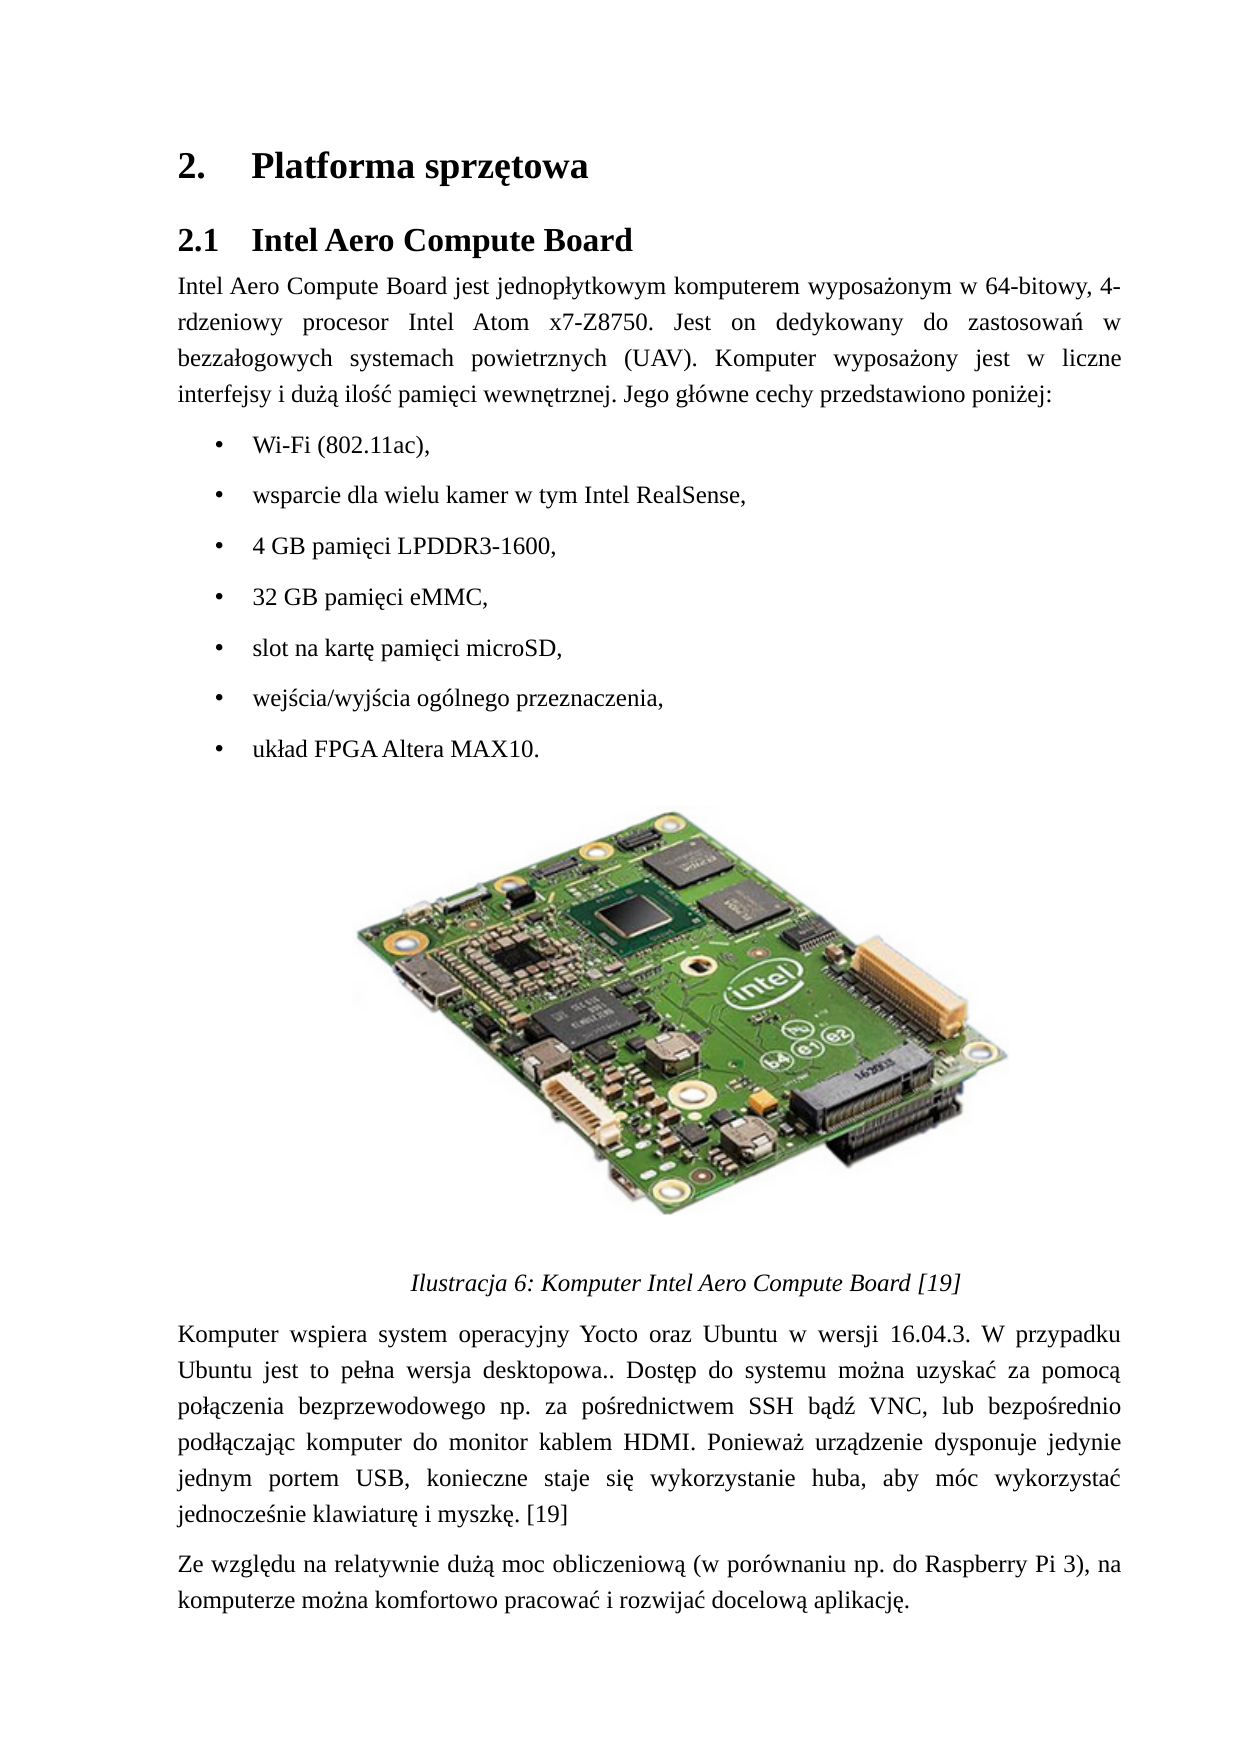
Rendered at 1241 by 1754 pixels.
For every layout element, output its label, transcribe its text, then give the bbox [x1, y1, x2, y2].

list 32 GB pamięci eMMC, [215, 582, 1122, 611]
text Komputer wspiera system operacyjny Yocto oraz Ubuntu w wersji 16.04.3. W przypadku Ubuntu jest to pełna wersja desktopowa.. Dostęp do systemu można uzyskać za pomocą połączenia bezprzewodowego np. za pośrednictwem SSH bądź VNC, lub bezpośrednio podłączając komputer do monitor kablem HDMI. Ponieważ urządzenie dysponuje jedynie jednym portem USB, konieczne staje się wykorzystanie huba, aby móc wykorzystać jednocześnie klawiaturę i myszkę. [19] [177, 1319, 1122, 1528]
list układ FPGA Altera MAX10. [215, 734, 1122, 763]
picture [350, 797, 1024, 1263]
text Ze względu na relatywnie dużą moc obliczeniową (w porównaniu np. do Raspberry Pi 3), na komputerze można komfortowo pracować i rozwijać docelową aplikację. [177, 1549, 1122, 1614]
list Wi-Fi (802.11ac), [215, 430, 1122, 458]
list slot na kartę pamięci microSD, [215, 633, 1122, 661]
list Ilustracja 6: Komputer Intel Aero Compute Board [19] [350, 1263, 1024, 1297]
subtitle Intel Aero Compute Board [177, 220, 1122, 259]
list wejścia/wyjścia ogólnego przeznaczenia, [215, 683, 1122, 712]
list 4 GB pamięci LPDDR3-1600, [215, 531, 1122, 560]
text Intel Aero Compute Board jest jednopłytkowym komputerem wyposażonym w 64-bitowy, 4-rdzeniowy procesor Intel Atom x7-Z8750. Jest on dedykowany do zastosowań w bezzałogowych systemach powietrznych (UAV). Komputer wyposażony jest w liczne interfejsy i dużą ilość pamięci wewnętrznej. Jego główne cechy przedstawiono poniżej: [177, 271, 1122, 408]
list wsparcie dla wielu kamer w tym Intel RealSense, [215, 481, 1122, 509]
subtitle Platforma sprzętowa [177, 143, 1122, 187]
